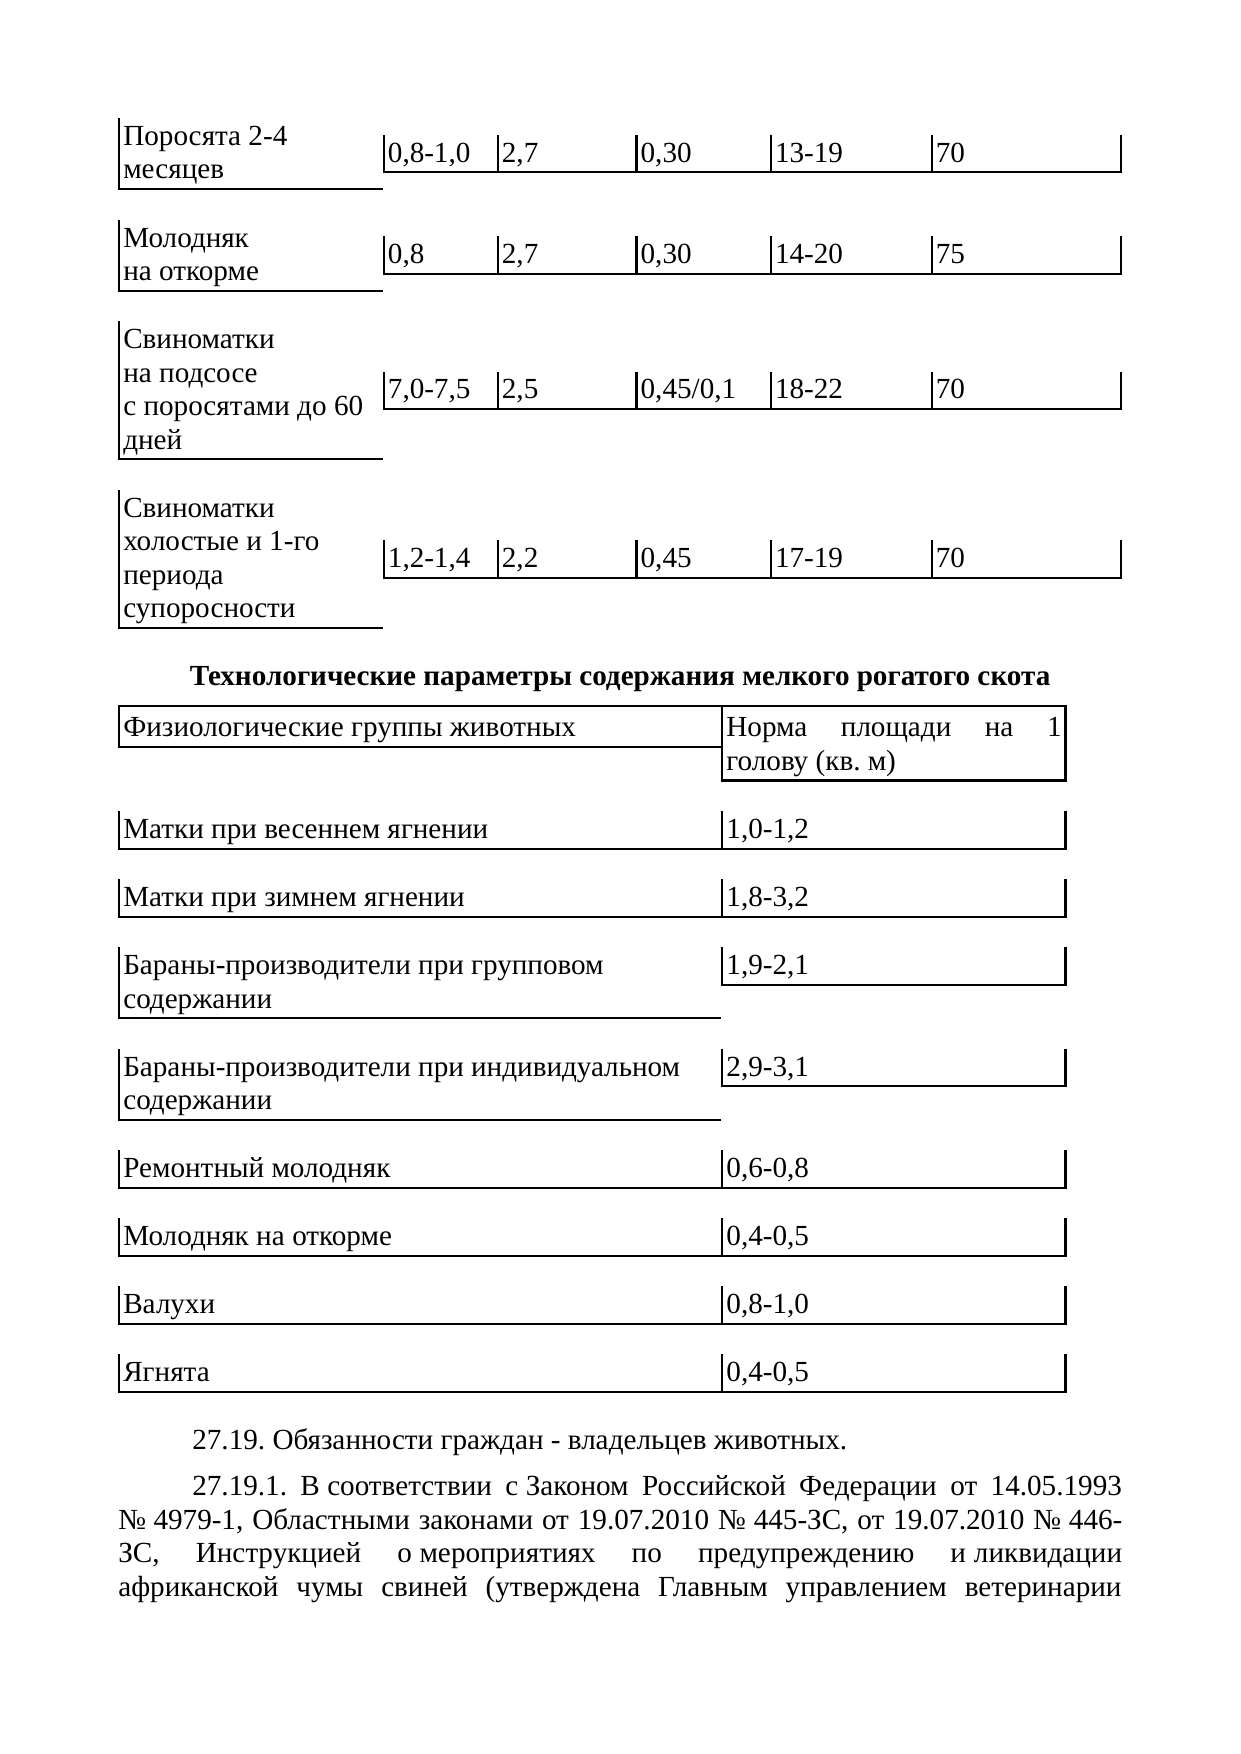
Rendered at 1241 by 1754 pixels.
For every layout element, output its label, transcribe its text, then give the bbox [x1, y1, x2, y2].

table_cell [721, 986, 1067, 1049]
table_cell 2,7 [497, 118, 635, 171]
table_cell 1,8-3,2 [723, 879, 1064, 916]
table_cell 75 [931, 220, 1122, 273]
table_cell 1,2-1,4 [383, 490, 497, 577]
table_cell [931, 579, 1122, 658]
table_cell 0,4-0,5 [723, 1218, 1064, 1255]
table_cell [497, 173, 635, 220]
table_cell Ягнята [120, 1354, 721, 1391]
table_cell 2,7 [497, 220, 635, 273]
table_cell [383, 275, 497, 321]
table_cell 0,45/0,1 [635, 321, 770, 408]
table_cell [497, 275, 635, 321]
table_cell 0,8-1,0 [383, 118, 497, 171]
table_cell [118, 1393, 721, 1422]
table_cell Молодняк на откорме [120, 220, 383, 290]
table_cell [721, 850, 1067, 879]
table_cell [931, 410, 1122, 490]
table_cell [635, 410, 770, 490]
table_cell [118, 1121, 721, 1150]
text 27.19. Обязанности граждан - владельцев животных. [118, 1422, 1122, 1456]
table_cell [721, 1189, 1067, 1218]
table_cell 17-19 [770, 490, 931, 577]
table_cell [635, 173, 770, 220]
table_cell [118, 1257, 721, 1286]
table_cell [383, 410, 497, 490]
table_cell [118, 292, 383, 321]
table_cell [118, 190, 383, 220]
table_cell 70 [931, 118, 1122, 171]
table_cell [118, 1189, 721, 1218]
table_cell [931, 173, 1122, 220]
table_cell 0,30 [635, 118, 770, 171]
table_cell [118, 1019, 721, 1049]
table_cell [383, 579, 497, 658]
table_cell Матки при зимнем ягнении [120, 879, 721, 916]
table_cell Молодняк на откорме [120, 1218, 721, 1255]
table_cell 0,45 [635, 490, 770, 577]
table_cell [497, 579, 635, 658]
table_cell [721, 918, 1067, 947]
table_cell [118, 460, 383, 490]
table_cell [497, 410, 635, 490]
table_cell [383, 173, 497, 220]
table_cell [118, 629, 383, 658]
table_cell [721, 1257, 1067, 1286]
table_cell 2,2 [497, 490, 635, 577]
table_cell Бараны-производители при индивидуальном содержании [120, 1049, 721, 1119]
table_header [721, 782, 1067, 811]
table_cell 70 [931, 321, 1122, 408]
table_cell 0,30 [635, 220, 770, 273]
table_header [118, 748, 721, 811]
table_cell Ремонтный молодняк [120, 1150, 721, 1187]
table_cell Валухи [120, 1286, 721, 1323]
table_cell [770, 275, 931, 321]
table_cell 14-20 [770, 220, 931, 273]
table_cell 0,6-0,8 [723, 1150, 1064, 1187]
table_cell 13-19 [770, 118, 931, 171]
table_cell [770, 173, 931, 220]
table_cell Свиноматки на подсосе с поросятами до 60 дней [120, 321, 383, 458]
table_cell 1,0-1,2 [723, 811, 1064, 848]
table_header Физиологические группы животных [120, 707, 721, 746]
table_cell [635, 275, 770, 321]
table_cell [931, 275, 1122, 321]
table_cell 70 [931, 490, 1122, 577]
table_cell [118, 850, 721, 879]
table_cell 0,4-0,5 [723, 1354, 1064, 1391]
table_header Норма площади на 1 голову (кв. м) [723, 707, 1064, 779]
table_cell 7,0-7,5 [383, 321, 497, 408]
table_cell 0,8 [383, 220, 497, 273]
table_cell 0,8-1,0 [723, 1286, 1064, 1323]
table_cell [721, 1393, 1067, 1422]
table_cell 18-22 [770, 321, 931, 408]
text Технологические параметры содержания мелкого рогатого скота [118, 658, 1122, 692]
table_cell [118, 918, 721, 947]
table_cell [721, 1325, 1067, 1354]
table_cell [118, 1325, 721, 1354]
table_cell 2,5 [497, 321, 635, 408]
table_cell Матки при весеннем ягнении [120, 811, 721, 848]
table_cell [770, 579, 931, 658]
text 27.19.1. В соответствии с Законом Российской Федерации от 14.05.1993 № 4979-1, Областными законами от 19.07.2010 № 445-ЗС, от 19.07.2010 № 446-ЗС, Инструкцией о мероприятиях по предупреждению и ликвидации африканской чумы свиней (утверждена Главным управлением ветеринарии [118, 1468, 1122, 1603]
table_cell Бараны-производители при групповом содержании [120, 947, 721, 1017]
table_cell [770, 410, 931, 490]
table_cell [635, 579, 770, 658]
table_cell 1,9-2,1 [723, 947, 1064, 984]
table_cell Поросята 2-4 месяцев [120, 118, 383, 188]
table_cell Свиноматки холостые и 1‑го периода супоросности [120, 490, 383, 627]
table_cell 2,9-3,1 [723, 1049, 1064, 1085]
table_cell [721, 1087, 1067, 1150]
